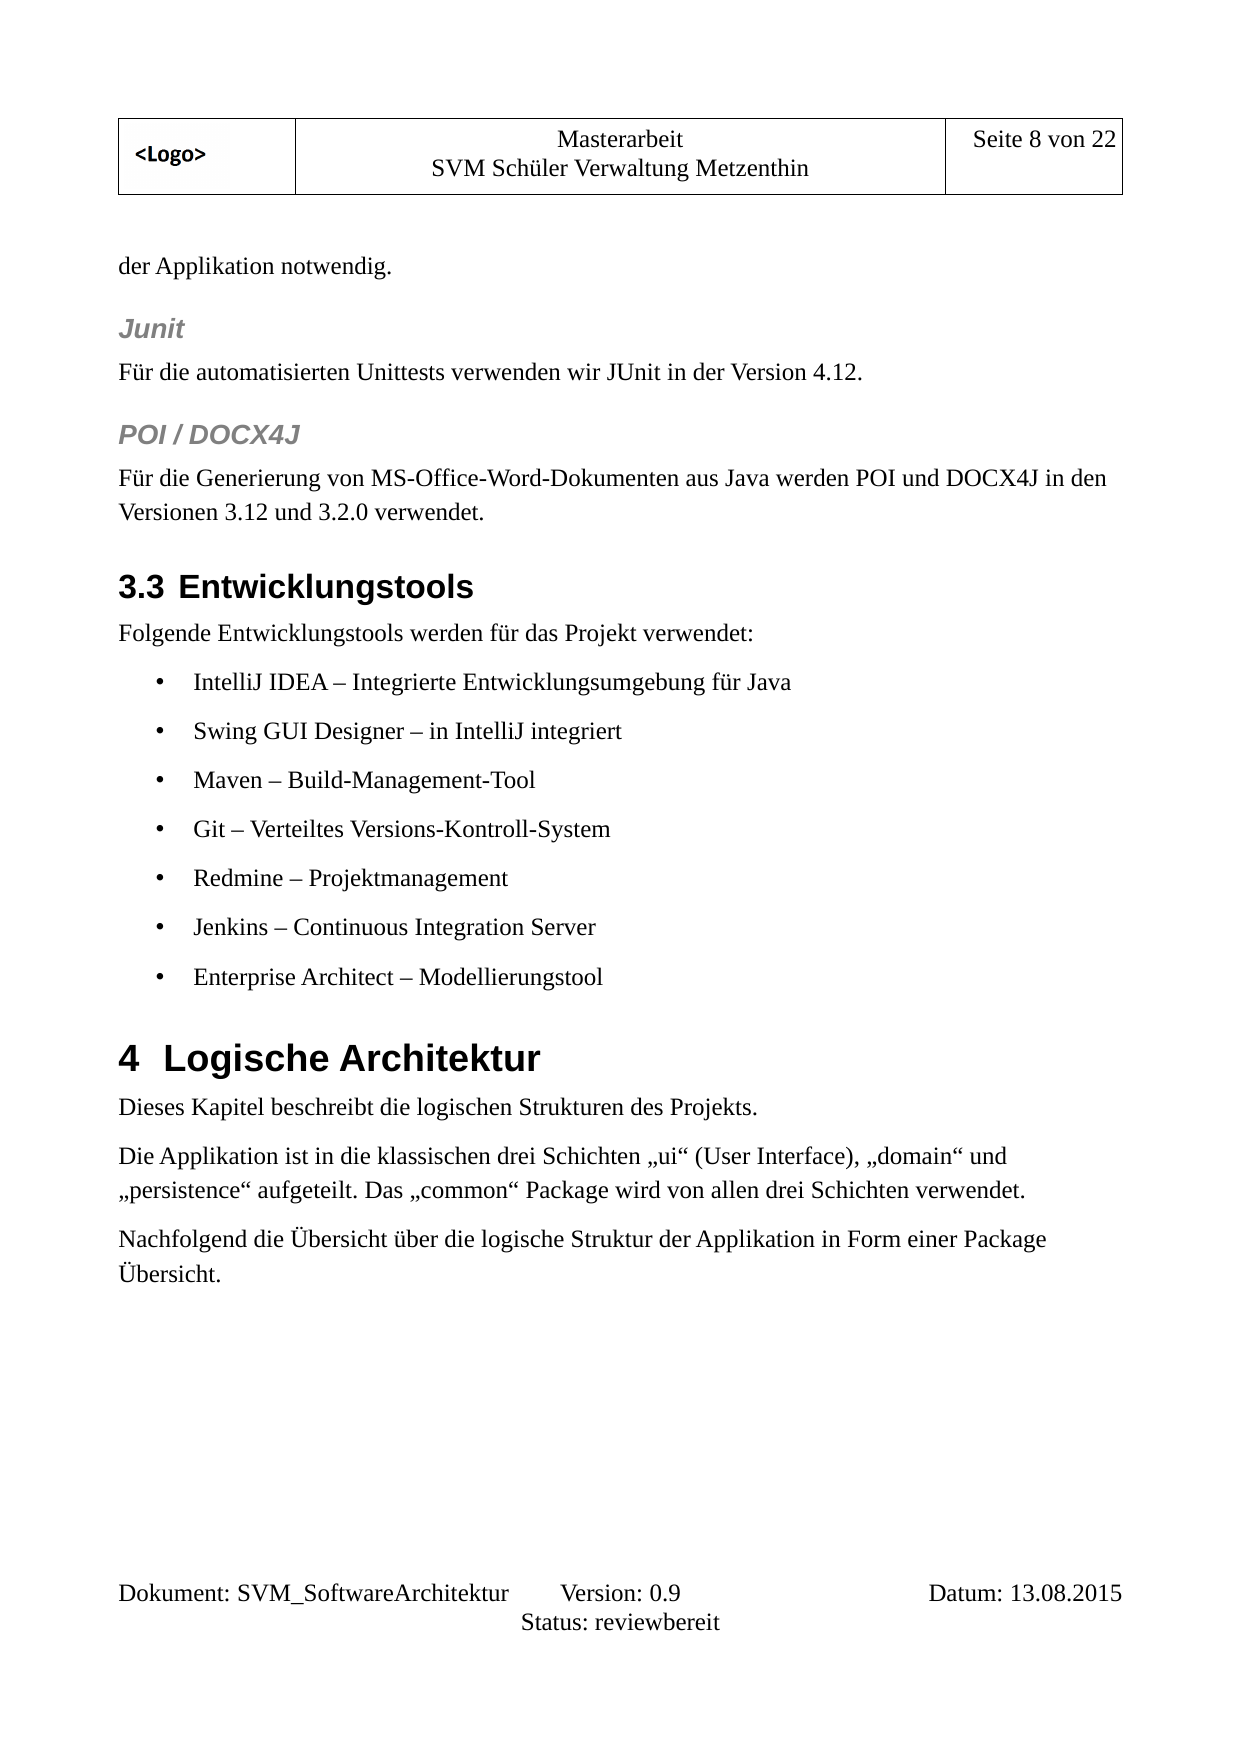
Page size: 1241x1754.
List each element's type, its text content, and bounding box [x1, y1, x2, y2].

text Für die automatisierten Unittests verwenden wir JUnit in der Version 4.12. [118, 357, 1122, 385]
text Die Applikation ist in die klassischen drei Schichten „ui“ (User Interface), „domain“ und „persistence“ aufgeteilt. Das „common“ Package wird von allen drei Schichten verwendet. [118, 1141, 1122, 1204]
text Dieses Kapitel beschreibt die logischen Strukturen des Projekts. [118, 1092, 1122, 1121]
text Folgende Entwicklungstools werden für das Projekt verwendet: [118, 618, 1122, 647]
subtitle POI / DOCX4J [118, 418, 1122, 450]
list Maven – Build-Management-Tool [156, 765, 1122, 794]
subtitle Logische Architektur [118, 1036, 1122, 1079]
list Swing GUI Designer – in IntelliJ integriert [156, 716, 1122, 745]
list Git – Verteiltes Versions-Kontroll-System [156, 814, 1122, 843]
subtitle Entwicklungstools [118, 567, 1122, 606]
text der Applikation notwendig. [118, 251, 1122, 279]
list IntelliJ IDEA – Integrierte Entwicklungsumgebung für Java [156, 667, 1122, 696]
picture [123, 123, 230, 189]
text Nachfolgend die Übersicht über die logische Struktur der Applikation in Form einer Package Übersicht. [118, 1224, 1122, 1288]
text Für die Generierung von MS-Office-Word-Dokumenten aus Java werden POI und DOCX4J in den Versionen 3.12 und 3.2.0 verwendet. [118, 463, 1122, 526]
list Enterprise Architect – Modellierungstool [156, 962, 1122, 990]
list Redmine – Projektmanagement [156, 863, 1122, 892]
subtitle Junit [118, 312, 1122, 344]
list Jenkins – Continuous Integration Server [156, 912, 1122, 941]
